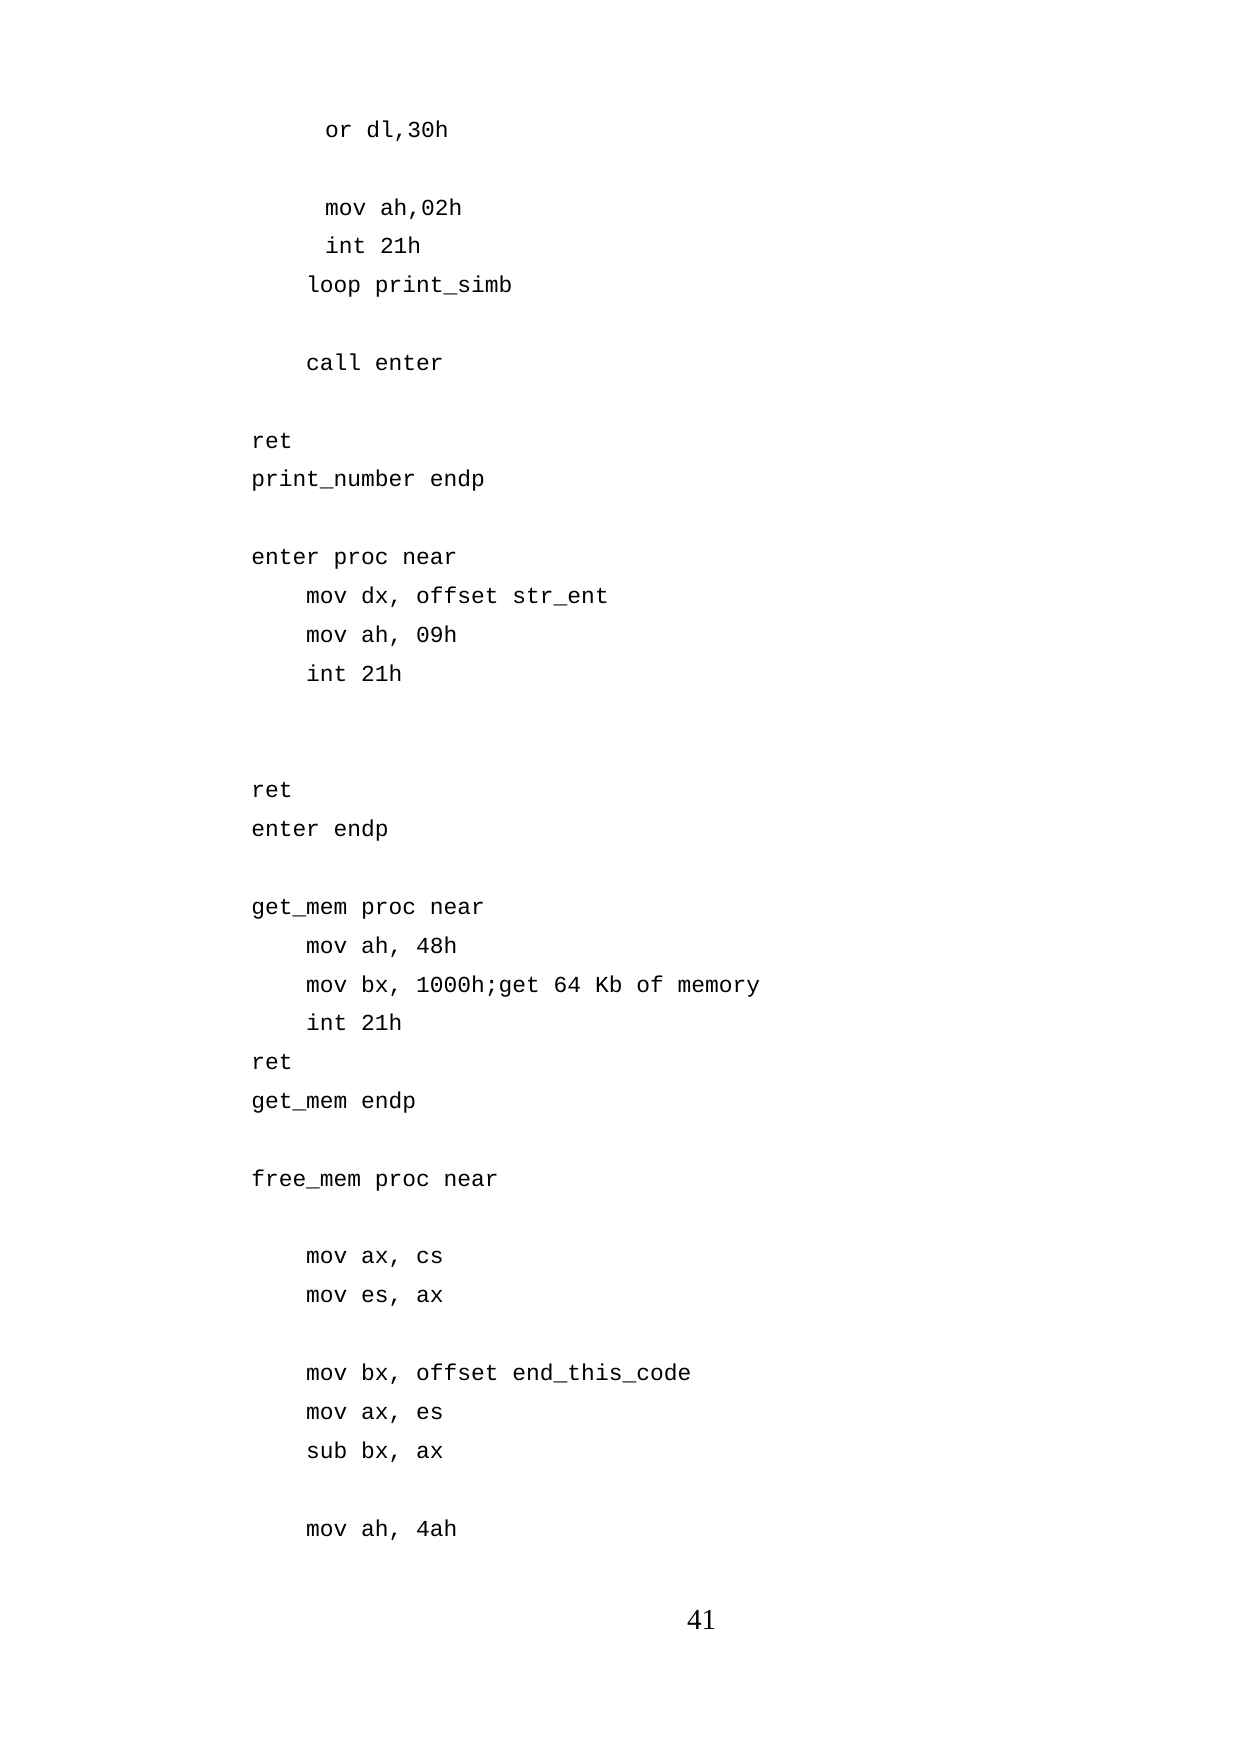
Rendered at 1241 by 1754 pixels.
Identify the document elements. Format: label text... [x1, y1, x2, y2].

text get_mem endp [177, 1089, 1152, 1115]
text free_mem proc near [177, 1167, 1152, 1193]
text mov ah,02h [177, 196, 1152, 222]
text ret [177, 429, 1152, 455]
text mov ax, es [177, 1400, 1152, 1426]
text enter proc near [177, 546, 1152, 571]
text loop print_simb [177, 273, 1152, 299]
text get_mem proc near [177, 895, 1152, 921]
text int 21h [177, 1012, 1152, 1038]
text mov es, ax [177, 1284, 1152, 1310]
text mov ah, 4ah [177, 1517, 1152, 1543]
text mov ah, 09h [177, 623, 1152, 649]
text mov ah, 48h [177, 934, 1152, 960]
text mov bx, offset end_this_code [177, 1361, 1152, 1387]
text print_number endp [177, 468, 1152, 494]
text mov ax, cs [177, 1245, 1152, 1271]
text enter endp [177, 817, 1152, 843]
text or dl,30h [177, 118, 1152, 144]
text int 21h [177, 662, 1152, 688]
text call enter [177, 351, 1152, 377]
text mov bx, 1000h;get 64 Kb of memory [177, 973, 1152, 999]
text ret [177, 1051, 1152, 1077]
text int 21h [177, 235, 1152, 261]
text sub bx, ax [177, 1439, 1152, 1465]
text ret [177, 779, 1152, 804]
text mov dx, offset str_ent [177, 584, 1152, 610]
